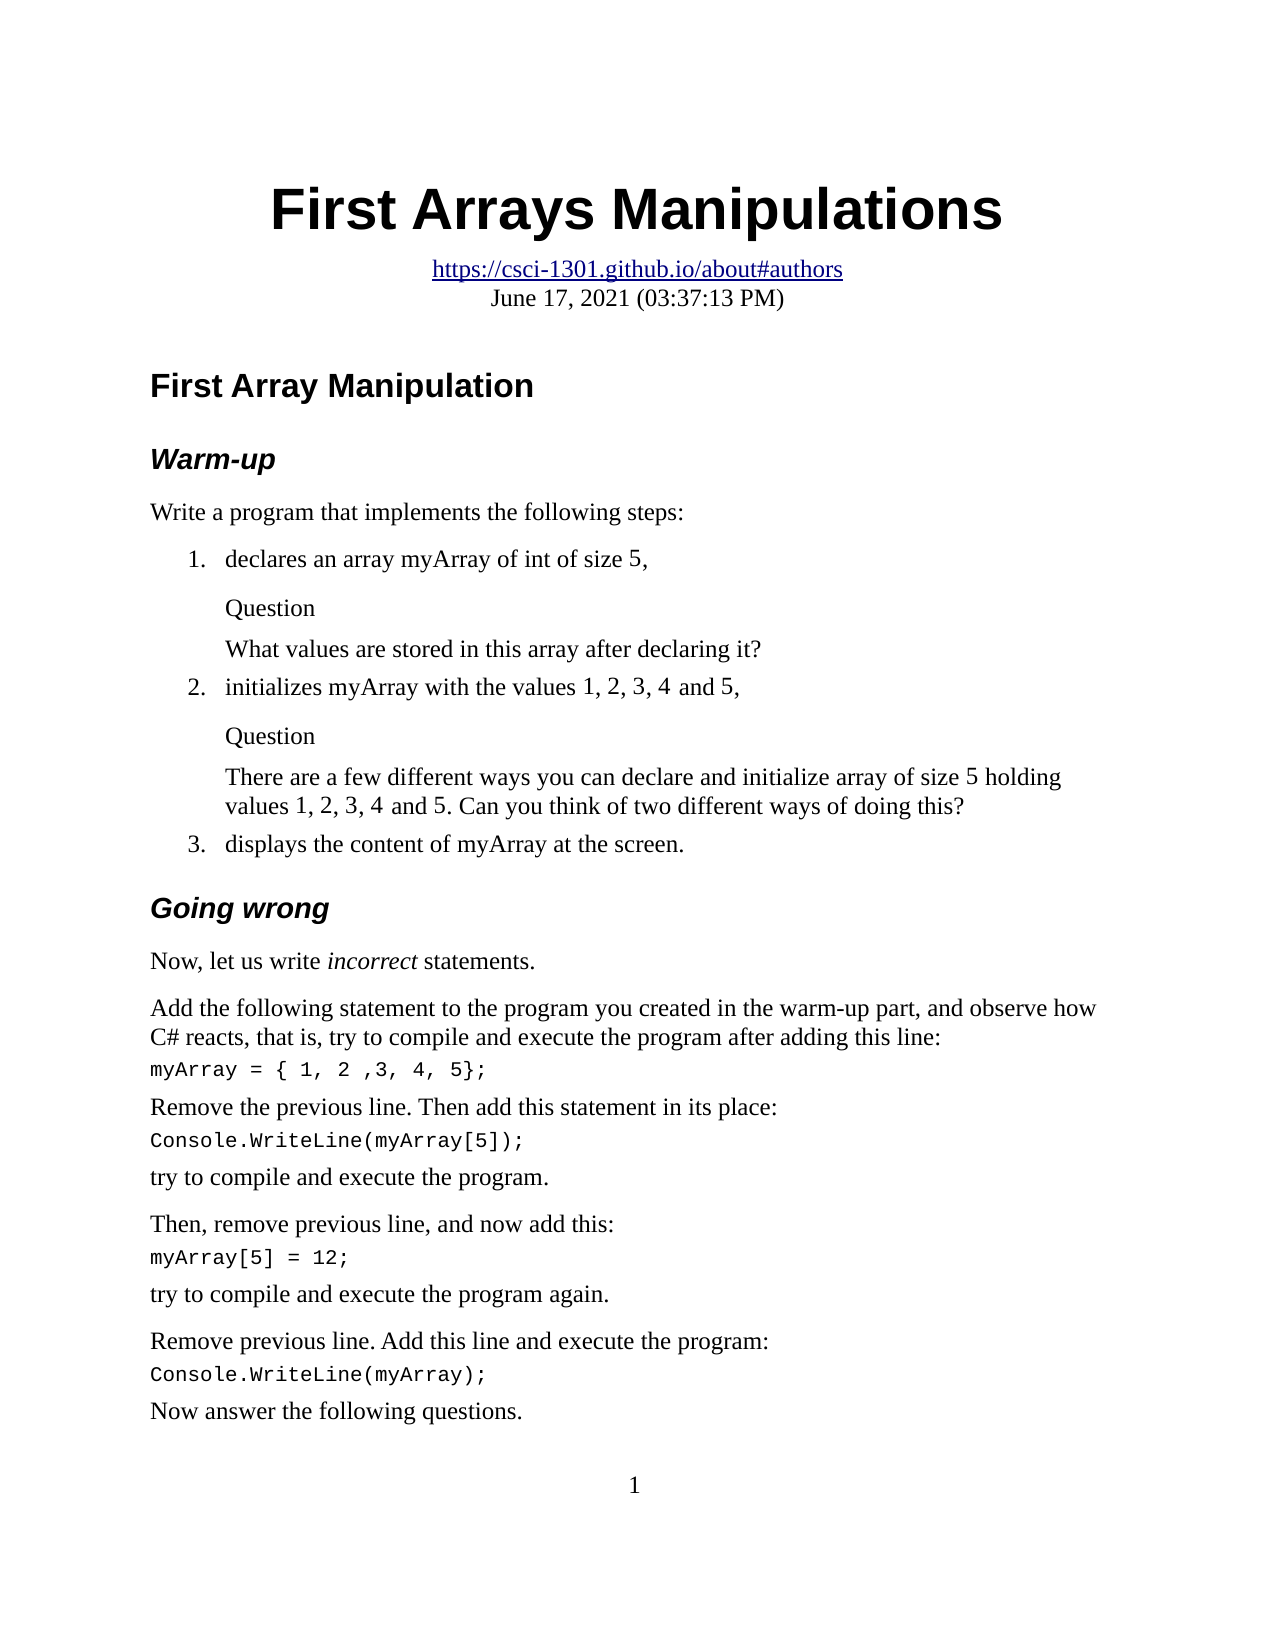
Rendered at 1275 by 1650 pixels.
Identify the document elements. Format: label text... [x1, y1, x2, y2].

subtitle Going wrong [150, 891, 1125, 925]
list Question [187, 593, 1125, 622]
text try to compile and execute the program again. [150, 1279, 1125, 1308]
list initializes myArray with the values , , , and , [187, 672, 1125, 701]
text Console.WriteLine(myArray); [150, 1364, 1125, 1387]
text Remove the previous line. Then add this statement in its place: [150, 1092, 1125, 1121]
text Then, remove previous line, and now add this: [150, 1209, 1125, 1238]
list Question [187, 721, 1125, 750]
text myArray[5] = 12; [150, 1247, 1125, 1270]
list What values are stored in this array after declaring it? [187, 634, 1125, 663]
text Write a program that implements the following steps: [150, 497, 1125, 526]
list declares an array myArray of int of size , [187, 544, 1125, 572]
text Now answer the following questions. [150, 1396, 1125, 1425]
title First Arrays Manipulations [150, 175, 1125, 242]
text Remove previous line. Add this line and execute the program: [150, 1326, 1125, 1355]
text myArray = { 1, 2 ,3, 4, 5}; [150, 1059, 1125, 1083]
text Add the following statement to the program you created in the warm-up part, and observe how C# reacts, that is, try to compile and execute the program after adding this line: [150, 993, 1125, 1051]
text https://csci-1301.github.io/about#authors [150, 254, 1125, 283]
subtitle Warm-up [150, 442, 1125, 476]
list displays the content of myArray at the screen. [187, 829, 1125, 857]
list There are a few different ways you can declare and initialize array of size holding values , , , and . Can you think of two different ways of doing this? [187, 762, 1125, 820]
subtitle First Array Manipulation [150, 366, 1125, 404]
text June 17, 2021 (03:37:13 PM) [150, 283, 1125, 312]
text try to compile and execute the program. [150, 1162, 1125, 1191]
text Console.WriteLine(myArray[5]); [150, 1130, 1125, 1153]
text Now, let us write incorrect statements. [150, 946, 1125, 975]
